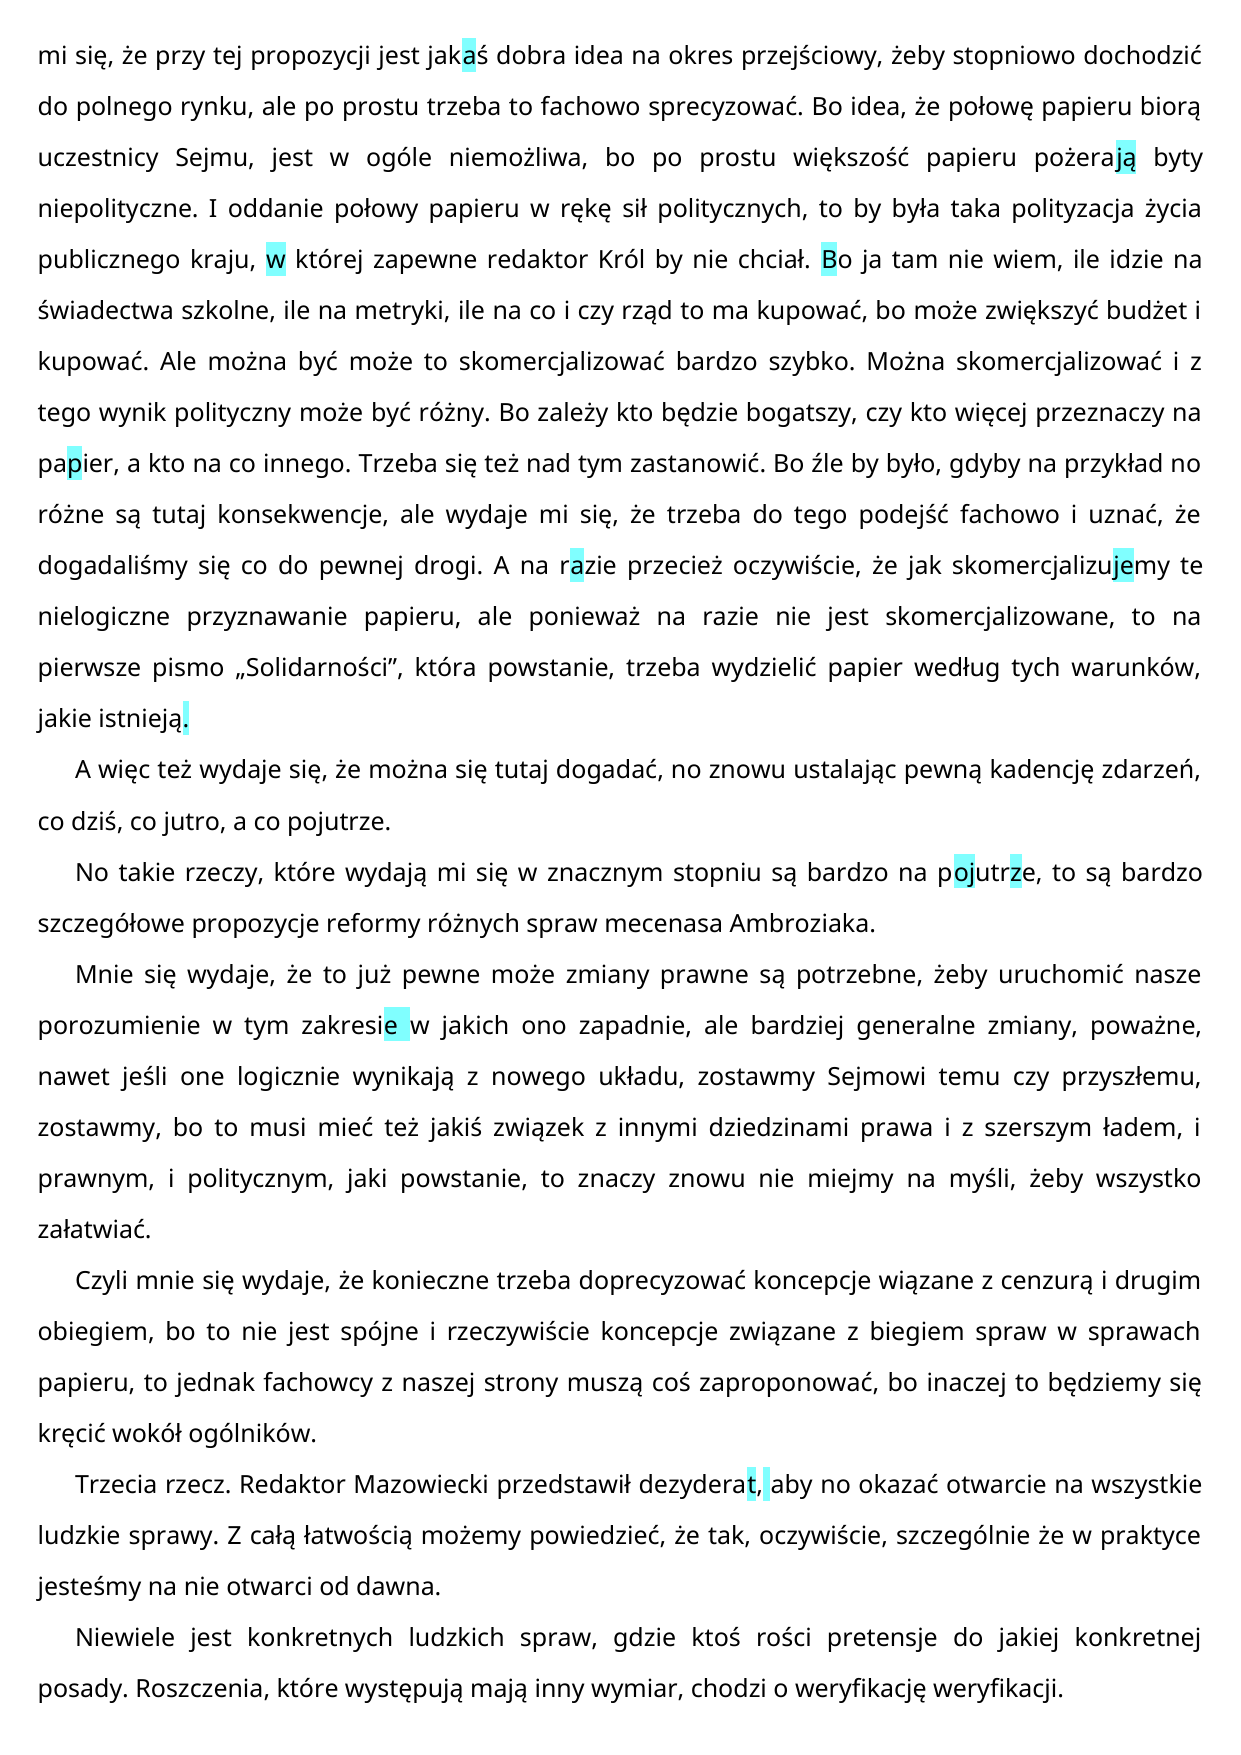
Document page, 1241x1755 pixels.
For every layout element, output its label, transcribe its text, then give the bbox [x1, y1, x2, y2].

text Niewiele jest konkretnych ludzkich spraw, gdzie ktoś rości pretensje do jakiej konkretnej posady. Roszczenia, które występują mają inny wymiar, chodzi o weryfikację weryfikacji. [37, 1620, 1203, 1705]
text No takie rzeczy, które wydają mi się w znacznym stopniu są bardzo na pojutrze, to są bardzo szczegółowe propozycje reformy różnych spraw mecenasa Ambroziaka. [37, 854, 1203, 939]
text A więc też wydaje się, że można się tutaj dogadać, no znowu ustalając pewną kadencję zdarzeń, co dziś, co jutro, a co pojutrze. [37, 752, 1203, 837]
text Czyli mnie się wydaje, że konieczne trzeba doprecyzować koncepcje wiązane z cenzurą i drugim obiegiem, bo to nie jest spójne i rzeczywiście koncepcje związane z biegiem spraw w sprawach papieru, to jednak fachowcy z naszej strony muszą coś zaproponować, bo inaczej to będziemy się kręcić wokół ogólników. [37, 1262, 1203, 1450]
text Trzecia rzecz. Redaktor Mazowiecki przedstawił dezyderat, aby no okazać otwarcie na wszystkie ludzkie sprawy. Z całą łatwością możemy powiedzieć, że tak, oczywiście, szczególnie że w praktyce jesteśmy na nie otwarci od dawna. [37, 1467, 1203, 1603]
text Mnie się wydaje, że to już pewne może zmiany prawne są potrzebne, żeby uruchomić nasze porozumienie w tym zakresie w jakich ono zapadnie, ale bardziej generalne zmiany, poważne, nawet jeśli one logicznie wynikają z nowego układu, zostawmy Sejmowi temu czy przyszłemu, zostawmy, bo to musi mieć też jakiś związek z innymi dziedzinami prawa i z szerszym ładem, i prawnym, i politycznym, jaki powstanie, to znaczy znowu nie miejmy na myśli, żeby wszystko załatwiać. [37, 956, 1203, 1246]
text mi się, że przy tej propozycji jest jakaś dobra idea na okres przejściowy, żeby stopniowo dochodzić do polnego rynku, ale po prostu trzeba to fachowo sprecyzować. Bo idea, że połowę papieru biorą uczestnicy Sejmu, jest w ogóle niemożliwa, bo po prostu większość papieru pożerają byty niepolityczne. I oddanie połowy papieru w rękę sił politycznych, to by była taka polityzacja życia publicznego kraju, w której zapewne redaktor Król by nie chciał. Bo ja tam nie wiem, ile idzie na świadectwa szkolne, ile na metryki, ile na co i czy rząd to ma kupować, bo może zwiększyć budżet i kupować. Ale można być może to skomercjalizować bardzo szybko. Można skomercjalizować i z tego wynik polityczny może być różny. Bo zależy kto będzie bogatszy, czy kto więcej przeznaczy na papier, a kto na co innego. Trzeba się też nad tym zastanowić. Bo źle by było, gdyby na przykład no różne są tutaj konsekwencje, ale wydaje mi się, że trzeba do tego podejść fachowo i uznać, że dogadaliśmy się co do pewnej drogi. A na razie przecież oczywiście, że jak skomercjalizujemy te nielogiczne przyznawanie papieru, ale ponieważ na razie nie jest skomercjalizowane, to na pierwsze pismo „Solidarności”, która powstanie, trzeba wydzielić papier według tych warunków, jakie istnieją. [37, 37, 1203, 735]
